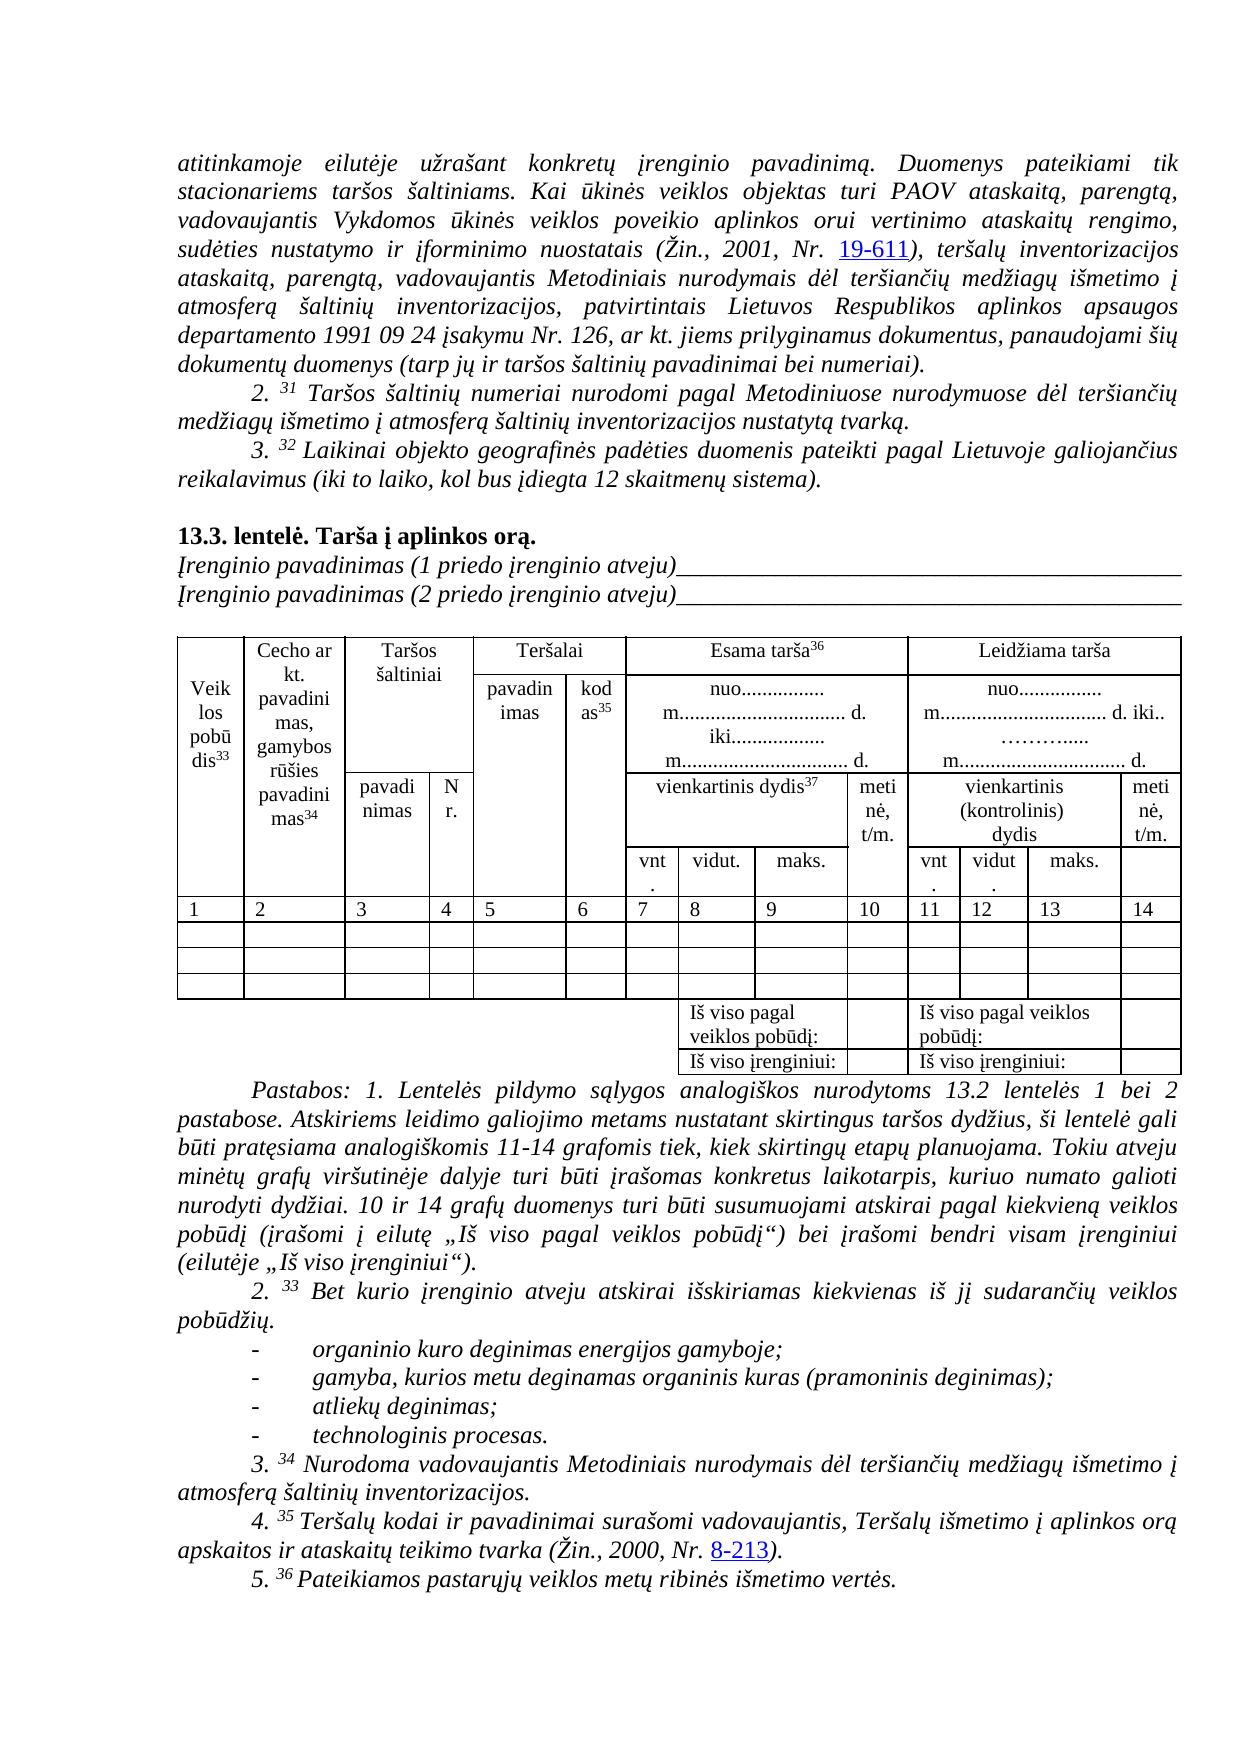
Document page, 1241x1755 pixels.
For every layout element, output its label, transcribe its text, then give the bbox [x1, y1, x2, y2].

table_cell Iš viso įrenginiui: [909, 1050, 1120, 1073]
table_cell [473, 1000, 566, 1048]
table_cell metinė, t/m. [1122, 774, 1180, 846]
text atitinkamoje eilutėje užrašant konkretų įrenginio pavadinimą. Duomenys pateikiami tik stacionariems taršos šaltiniams. Kai ūkinės veiklos objektas turi PAOV ataskaitą, parengtą, vadovaujantis Vykdomos ūkinės veiklos poveikio aplinkos orui vertinimo ataskaitų rengimo, sudėties nustatymo ir įforminimo nuostatais (Žin., 2001, Nr. 19-611), teršalų inventorizacijos ataskaitą, parengtą, vadovaujantis Metodiniais nurodymais dėl teršiančių medžiagų išmetimo į atmosferą šaltinių inventorizacijos, patvirtintais Lietuvos Respublikos aplinkos apsaugos departamento 1991 09 24 įsakymu Nr. 126, ar kt. jiems prilyginamus dokumentus, panaudojami šių dokumentų duomenys (tarp jų ir taršos šaltinių pavadinimai bei numeriai). [177, 148, 1181, 378]
table_cell [346, 923, 429, 947]
table_cell [474, 948, 565, 972]
table_cell [345, 1048, 429, 1073]
table_cell [961, 948, 1027, 972]
table_cell [756, 948, 847, 972]
table_cell [848, 948, 907, 972]
table_cell vnt. [909, 848, 959, 896]
table_cell 11 [909, 897, 959, 921]
table_cell 12 [961, 897, 1027, 921]
table_cell [1029, 948, 1120, 972]
table_header Teršalai [474, 638, 625, 674]
table_cell [848, 974, 907, 998]
table_cell [1122, 1050, 1180, 1073]
table_cell [756, 923, 847, 947]
table_cell [474, 772, 565, 846]
table_cell [961, 974, 1027, 998]
table_cell [627, 974, 678, 998]
table_cell [245, 923, 344, 947]
table_cell [178, 846, 243, 896]
table_cell [474, 974, 565, 998]
table_cell [848, 1000, 907, 1048]
table_cell 1 [178, 897, 243, 921]
table_cell nuo................ m................................ d. iki.................. m................................ d. [627, 676, 907, 772]
table_cell Iš viso pagal veiklos pobūdį: [679, 1000, 847, 1048]
table_cell [1122, 974, 1180, 998]
text - technologinis procesas. [177, 1420, 1181, 1449]
table_cell [626, 1000, 678, 1048]
table_cell [566, 1000, 626, 1048]
table_cell [1029, 923, 1120, 947]
table_cell [567, 772, 625, 846]
table_cell [961, 923, 1027, 947]
table_cell [245, 948, 344, 972]
table_cell [430, 1048, 473, 1073]
text 13.3. lentelė. Tarša į aplinkos orą. [177, 521, 1181, 550]
text - gamyba, kurios metu deginamas organinis kuras (pramoninis deginimas); [177, 1362, 1181, 1391]
table_cell 2 [245, 897, 344, 921]
table_cell nuo................ m................................ d. iki..………..... m................................ d. [909, 676, 1180, 772]
table_cell [909, 974, 959, 998]
table_cell [566, 1048, 626, 1073]
table_cell [346, 974, 429, 998]
table_header Cecho ar kt. pavadinimas, gamybos rūšies pavadinimas34 [245, 638, 344, 896]
text 2. 33 Bet kurio įrenginio atveju atskirai išskiriamas kiekvienas iš jį sudarančių veiklos pobūdžių. [177, 1276, 1181, 1334]
table_cell [244, 1048, 345, 1073]
table_cell [679, 974, 754, 998]
table_cell [1122, 848, 1180, 896]
table_cell [626, 1048, 678, 1073]
table_cell [848, 1050, 907, 1073]
table_cell [430, 974, 473, 998]
table_cell 6 [567, 897, 625, 921]
text Įrenginio pavadinimas (1 priedo įrenginio atveju) [177, 550, 1181, 579]
table_cell [245, 974, 344, 998]
table_cell Iš viso įrenginiui: [679, 1050, 847, 1073]
text 3. 32 Laikinai objekto geografinės padėties duomenis pateikti pagal Lietuvoje galiojančius reikalavimus (iki to laiko, kol bus įdiegta 12 skaitmenų sistema). [177, 435, 1181, 493]
table_cell [430, 1000, 473, 1048]
table_cell [473, 1048, 566, 1073]
table_cell 13 [1029, 897, 1120, 921]
table_header Esama tarša36 [627, 638, 907, 674]
table_cell [848, 846, 907, 896]
table_cell Nr. [430, 773, 473, 896]
table_cell 4 [430, 897, 473, 921]
table_cell [244, 1000, 345, 1048]
table_cell vnt. [627, 848, 678, 896]
table_cell [909, 948, 959, 972]
table_cell 8 [679, 897, 754, 921]
table_cell [177, 1000, 244, 1048]
text Įrenginio pavadinimas (2 priedo įrenginio atveju) [177, 579, 1181, 608]
table_header Taršos šaltiniai [346, 638, 473, 772]
table_cell [474, 923, 565, 947]
table_cell [1029, 974, 1120, 998]
table_cell 5 [474, 897, 565, 921]
table_cell 3 [346, 897, 429, 921]
table_cell Veiklos pobūdis33 [178, 674, 243, 772]
table_cell [430, 923, 473, 947]
table_cell [567, 846, 625, 896]
table_cell [567, 948, 625, 972]
text 2. 31 Taršos šaltinių numeriai nurodomi pagal Metodiniuose nurodymuose dėl teršiančių medžiagų išmetimo į atmosferą šaltinių inventorizacijos nustatytą tvarką. [177, 378, 1181, 435]
table_cell [345, 1000, 429, 1048]
table_cell [430, 948, 473, 972]
table_cell [909, 923, 959, 947]
table_cell [679, 923, 754, 947]
table_cell maks. [756, 848, 847, 896]
table_cell 14 [1122, 897, 1180, 921]
table_cell vienkartinis dydis37 [627, 774, 847, 846]
text 3. 34 Nurodoma vadovaujantis Metodiniais nurodymais dėl teršiančių medžiagų išmetimo į atmosferą šaltinių inventorizacijos. [177, 1449, 1181, 1506]
table_cell 9 [756, 897, 847, 921]
text - atliekų deginimas; [177, 1391, 1181, 1420]
table_cell [567, 974, 625, 998]
table_cell [178, 948, 243, 972]
table_cell [178, 974, 243, 998]
table_cell pavadinimas [474, 675, 565, 772]
table_cell Iš viso pagal veiklos pobūdį: [909, 1000, 1120, 1048]
table_cell [1122, 923, 1180, 947]
table_cell [1122, 1000, 1180, 1048]
table_header [178, 638, 243, 674]
table_cell [474, 846, 565, 896]
table_cell vidut. [961, 848, 1027, 896]
table_cell pavadinimas [346, 773, 429, 896]
text 5. 36 Pateikiamos pastarųjų veiklos metų ribinės išmetimo vertės. [177, 1564, 1181, 1592]
table_cell 10 [848, 897, 907, 921]
table_cell vidut. [679, 848, 754, 896]
table_cell 7 [627, 897, 678, 921]
table_cell [627, 923, 678, 947]
table_cell kodas35 [567, 675, 625, 772]
text 4. 35 Teršalų kodai ir pavadinimai surašomi vadovaujantis, Teršalų išmetimo į aplinkos orą apskaitos ir ataskaitų teikimo tvarka (Žin., 2000, Nr. 8-213). [177, 1506, 1181, 1564]
text Pastabos: 1. Lentelės pildymo sąlygos analogiškos nurodytoms 13.2 lentelės 1 bei 2 pastabose. Atskiriems leidimo galiojimo metams nustatant skirtingus taršos dydžius, ši lentelė gali būti pratęsiama analogiškomis 11-14 grafomis tiek, kiek skirtingų etapų planuojama. Tokiu atveju minėtų grafų viršutinėje dalyje turi būti įrašomas konkretus laikotarpis, kuriuo numato galioti nurodyti dydžiai. 10 ir 14 grafų duomenys turi būti susumuojami atskirai pagal kiekvieną veiklos pobūdį (įrašomi į eilutę „Iš viso pagal veiklos pobūdį“) bei įrašomi bendri visam įrenginiui (eilutėje „Iš viso įrenginiui“). [177, 1075, 1181, 1276]
table_cell metinė, t/m. [848, 774, 907, 846]
table_cell [756, 974, 847, 998]
table_cell [177, 1048, 244, 1073]
table_cell [627, 948, 678, 972]
table_cell [1122, 948, 1180, 972]
table_header Leidžiama tarša [909, 638, 1180, 674]
text - organinio kuro deginimas energijos gamyboje; [177, 1334, 1181, 1362]
table_cell [178, 772, 243, 846]
table_cell vienkartinis (kontrolinis) dydis [909, 774, 1120, 846]
table_cell [848, 923, 907, 947]
table_cell maks. [1029, 848, 1120, 896]
table_cell [346, 948, 429, 972]
table_cell [178, 923, 243, 947]
table_cell [679, 948, 754, 972]
table_cell [567, 923, 625, 947]
